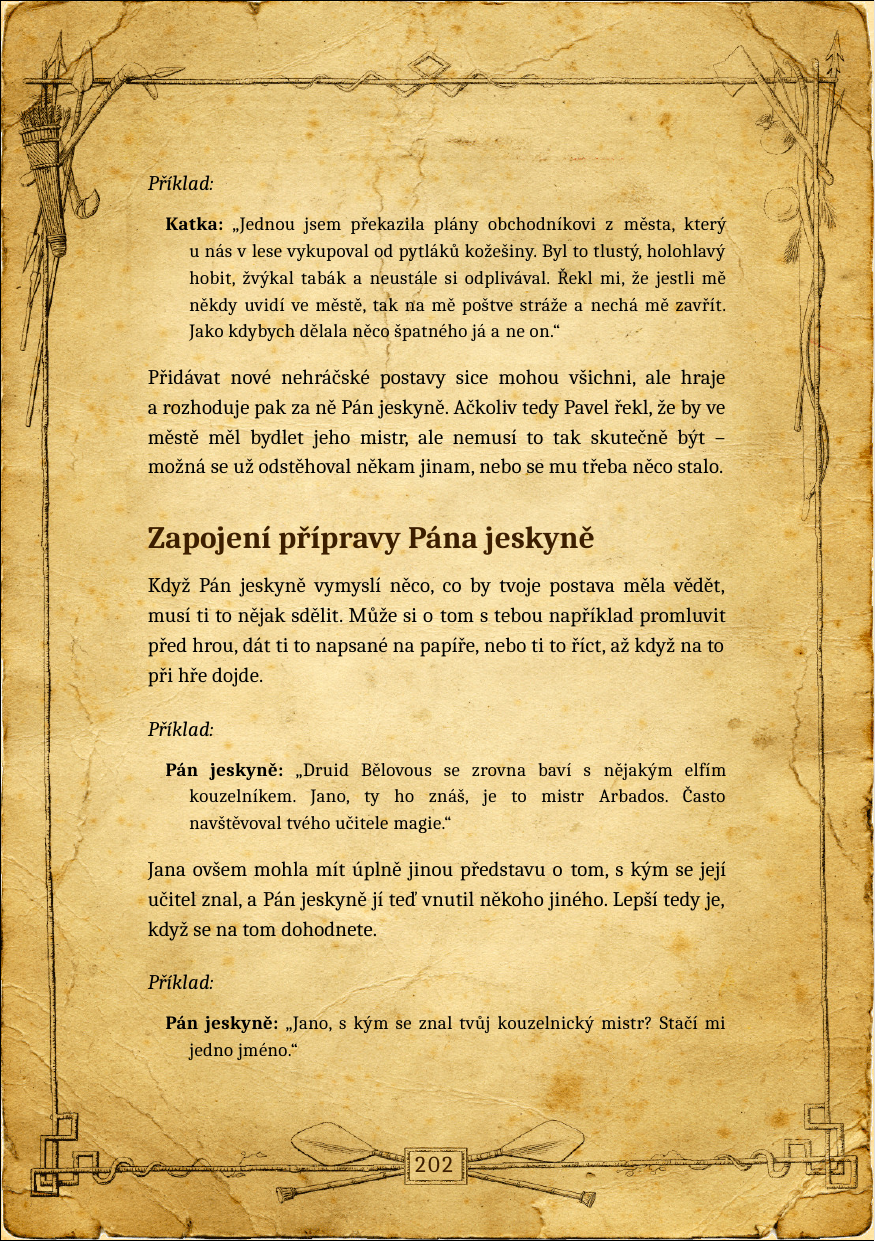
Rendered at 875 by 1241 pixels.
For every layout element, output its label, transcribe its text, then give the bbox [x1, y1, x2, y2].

text Pán jeskyně: „Jano, s⁠ kým se znal tvůj kouzelnický mistr? Stačí mi jedno jméno.“ [165, 1012, 726, 1061]
picture [1, 1, 874, 1240]
text Katka: „Jednou jsem překazila plány obchodníkovi z⁠ města, který u⁠ nás v⁠ lese vykupoval od pytláků kožešiny. Byl to tlustý, holohlavý hobit, žvýkal tabák a⁠ neustále si odplivával. Řekl mi, že jestli mě někdy uvidí ve městě, tak na mě poštve stráže a⁠ nechá mě zavřít. Jako kdybych dělala něco špatného já a⁠ ne on.“ [165, 213, 726, 342]
text Příklad: [148, 172, 726, 196]
subtitle Zapojení přípravy Pána jeskyně [148, 521, 726, 556]
text Pán jeskyně: „Druid Bělovous se zrovna baví s⁠ nějakým elfím kouzelníkem. Jano, ty ho znáš, je to mistr Arbados. Často navštěvoval tvého učitele magie.“ [165, 759, 726, 834]
text Když Pán jeskyně vymyslí něco, co by tvoje postava měla vědět, musí ti to nějak sdělit. Může si o⁠ tom s⁠ tebou například promluvit před hrou, dát ti to napsané na papíře, nebo ti to říct, až když na to při hře dojde. [148, 574, 726, 688]
text Jana ovšem mohla mít úplně jinou představu o⁠ tom, s⁠ kým se její učitel znal, a⁠ Pán jeskyně jí teď vnutil někoho jiného. Lepší tedy je, když se na tom dohodnete. [148, 857, 726, 941]
text Příklad: [148, 717, 726, 741]
text Přidávat nové nehráčské postavy sice mohou všichni, ale hraje a⁠ rozhoduje pak za ně Pán jeskyně. Ačkoliv tedy Pavel řekl, že by ve městě měl bydlet jeho mistr, ale nemusí to tak skutečně být – možná se už odstěhoval někam jinam, nebo se mu třeba něco stalo. [148, 366, 726, 479]
text Příklad: [148, 971, 726, 995]
